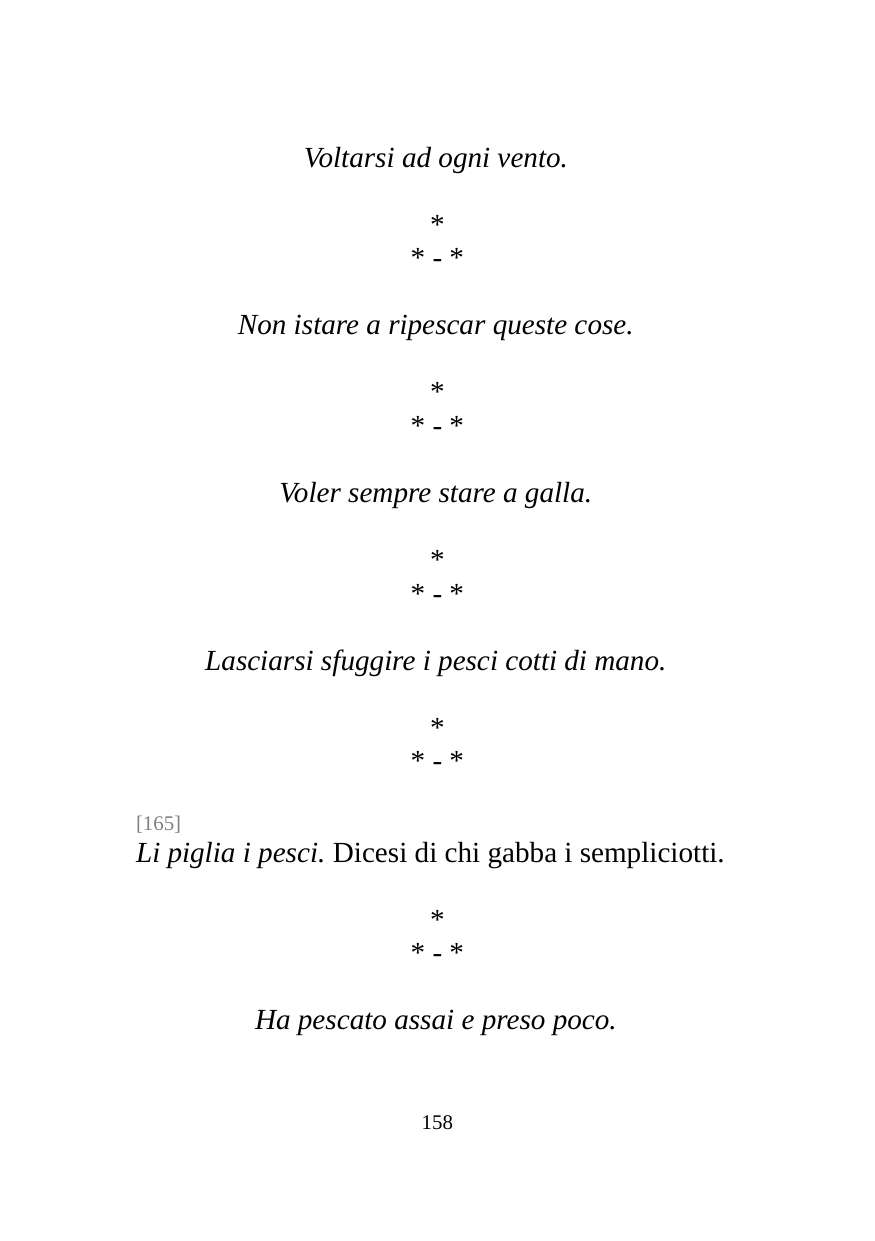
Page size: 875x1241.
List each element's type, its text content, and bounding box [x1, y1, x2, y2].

text Lasciarsi sfuggire i pesci cotti di mano. [106, 643, 768, 676]
text * [106, 710, 768, 743]
text * - * [106, 576, 768, 609]
text * [106, 542, 768, 576]
text Non istare a ripescar queste cose. [106, 307, 768, 341]
text Voltarsi ad ogni vento. [106, 140, 768, 173]
text * - * [106, 408, 768, 442]
text Li piglia i pesci. Dicesi di chi gabba i sempliciotti. [106, 835, 768, 868]
text * - * [106, 240, 768, 274]
text * [106, 207, 768, 240]
text Voler sempre stare a galla. [106, 475, 768, 509]
text * [106, 902, 768, 935]
text * - * [106, 743, 768, 777]
text * [106, 374, 768, 408]
text * - * [106, 935, 768, 969]
text Ha pescato assai e preso poco. [106, 1002, 768, 1036]
text [165] [106, 811, 768, 835]
